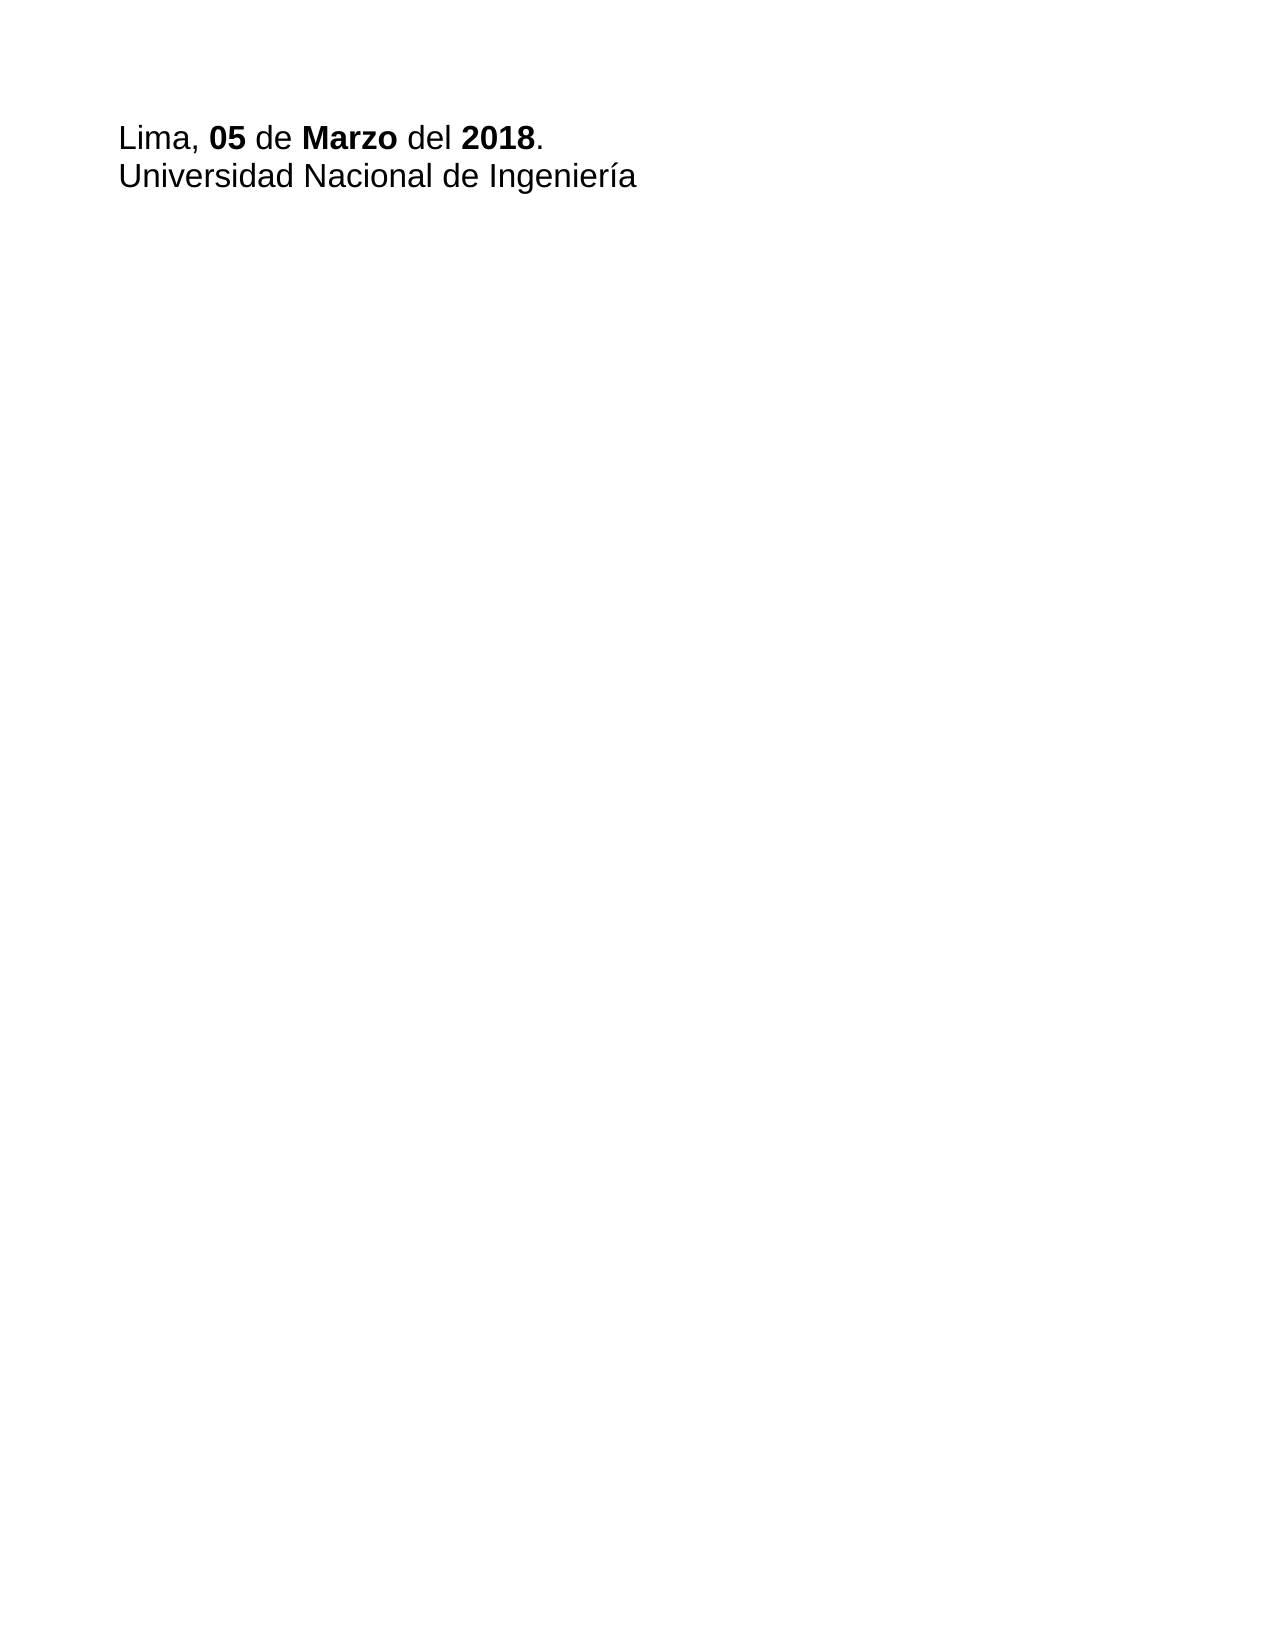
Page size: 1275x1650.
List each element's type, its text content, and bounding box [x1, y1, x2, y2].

text Lima, 05 de Marzo del 2018. [118, 118, 1157, 157]
text Universidad Nacional de Ingeniería [118, 157, 1157, 195]
